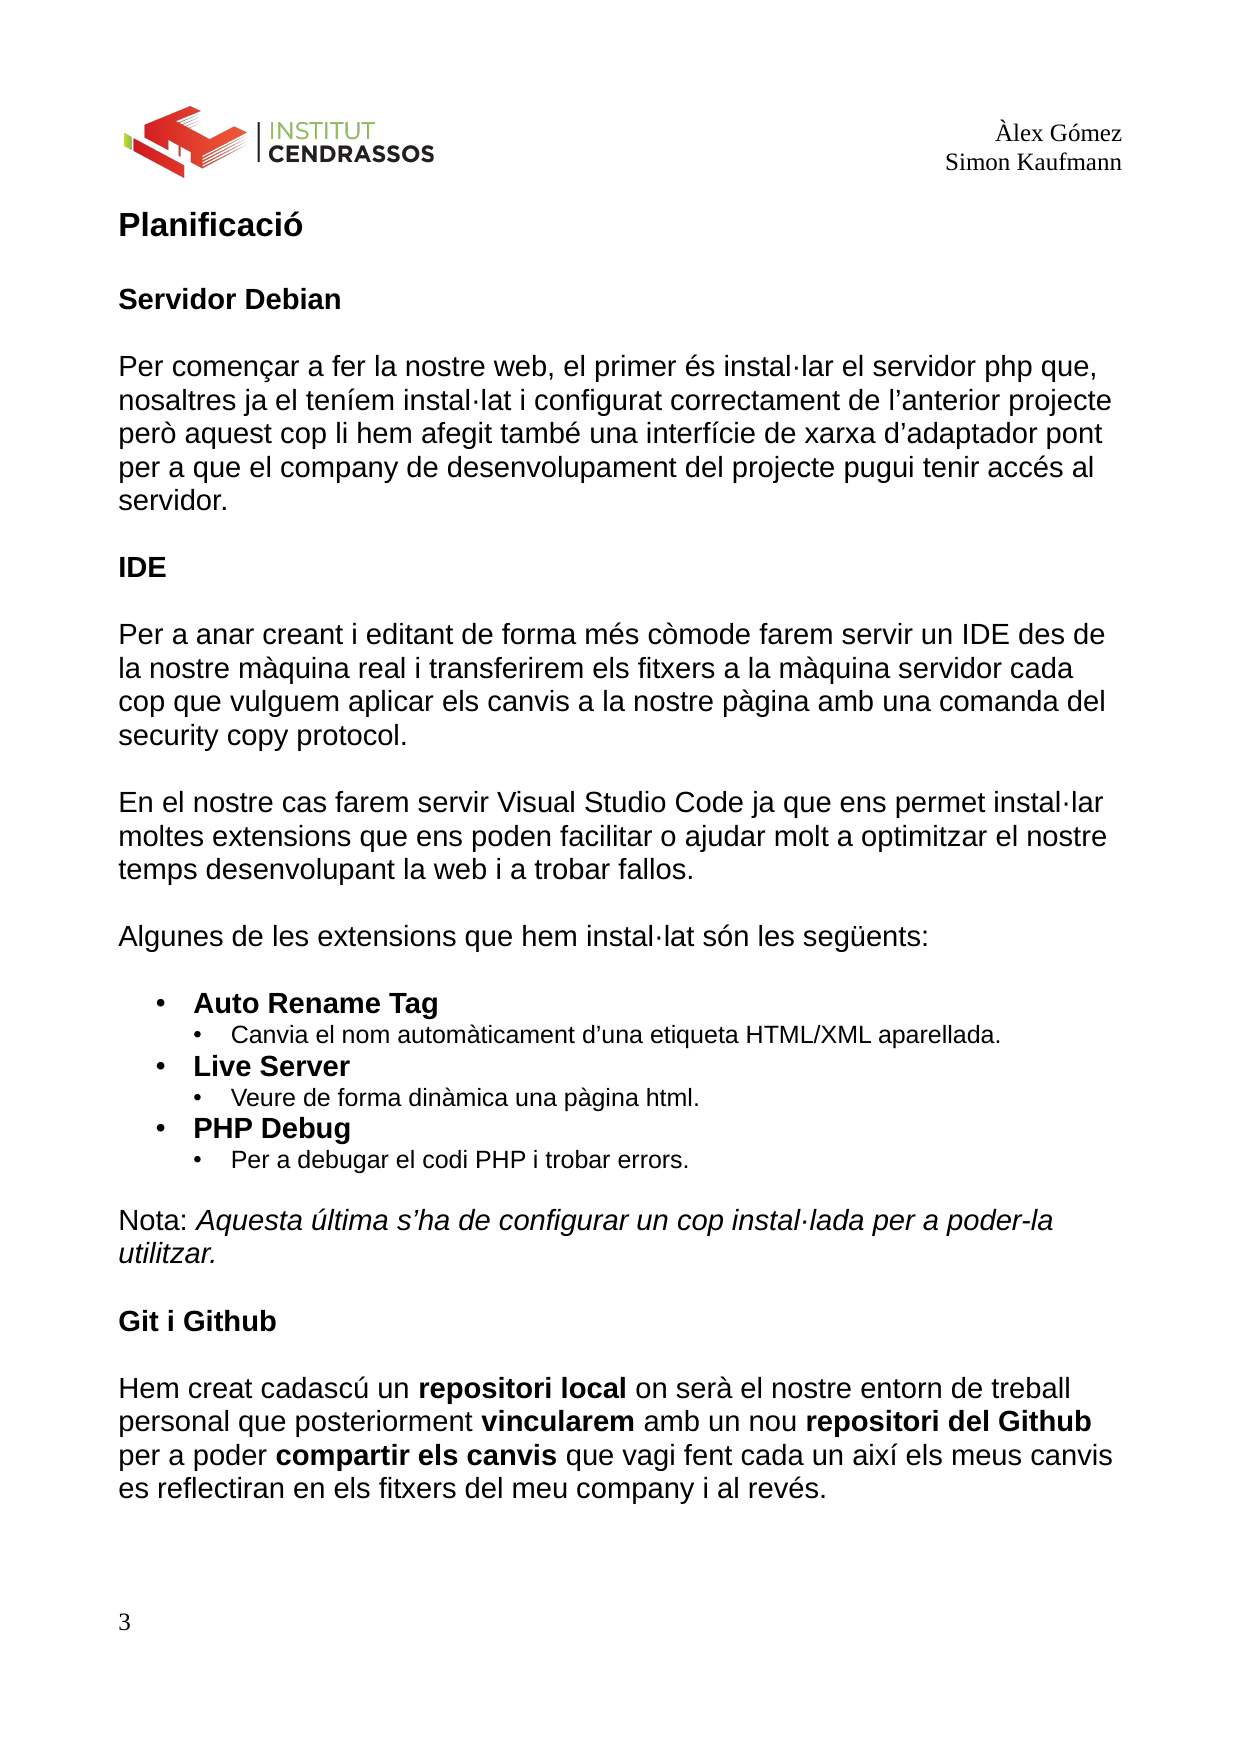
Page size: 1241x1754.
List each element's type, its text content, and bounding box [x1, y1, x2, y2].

text Algunes de les extensions que hem instal·lat són les següents: [118, 919, 1122, 953]
list Per a debugar el codi PHP i trobar errors. [193, 1145, 1122, 1174]
list Auto Rename Tag [156, 986, 1122, 1020]
subtitle Servidor Debian [118, 282, 1122, 316]
list Veure de forma dinàmica una pàgina html. [193, 1083, 1122, 1112]
list Canvia el nom automàticament d’una etiqueta HTML/XML aparellada. [193, 1020, 1122, 1049]
text En el nostre cas farem servir Visual Studio Code ja que ens permet instal·lar moltes extensions que ens poden facilitar o ajudar molt a optimitzar el nostre temps desenvolupant la web i a trobar fallos. [118, 785, 1122, 886]
text Hem creat cadascú un repositori local on serà el nostre entorn de treball personal que posteriorment vincularem amb un nou repositori del Github per a poder compartir els canvis que vagi fent cada un així els meus canvis es reflectiran en els fitxers del meu company i al revés. [118, 1371, 1122, 1505]
list PHP Debug [156, 1112, 1122, 1145]
subtitle IDE [118, 550, 1122, 584]
text Nota: Aquesta última s’ha de configurar un cop instal·lada per a poder-la utilitzar. [118, 1203, 1122, 1270]
list Live Server [156, 1049, 1122, 1083]
subtitle Planificació [118, 205, 1122, 243]
picture [124, 106, 434, 178]
text Per a anar creant i editant de forma més còmode farem servir un IDE des de la nostre màquina real i transferirem els fitxers a la màquina servidor cada cop que vulguem aplicar els canvis a la nostre pàgina amb una comanda del security copy protocol. [118, 617, 1122, 752]
text Per començar a fer la nostre web, el primer és instal·lar el servidor php que, nosaltres ja el teníem instal·lat i configurat correctament de l’anterior projecte però aquest cop li hem afegit també una interfície de xarxa d’adaptador pont per a que el company de desenvolupament del projecte pugui tenir accés al servidor. [118, 349, 1122, 517]
subtitle Git i Github [118, 1303, 1122, 1337]
